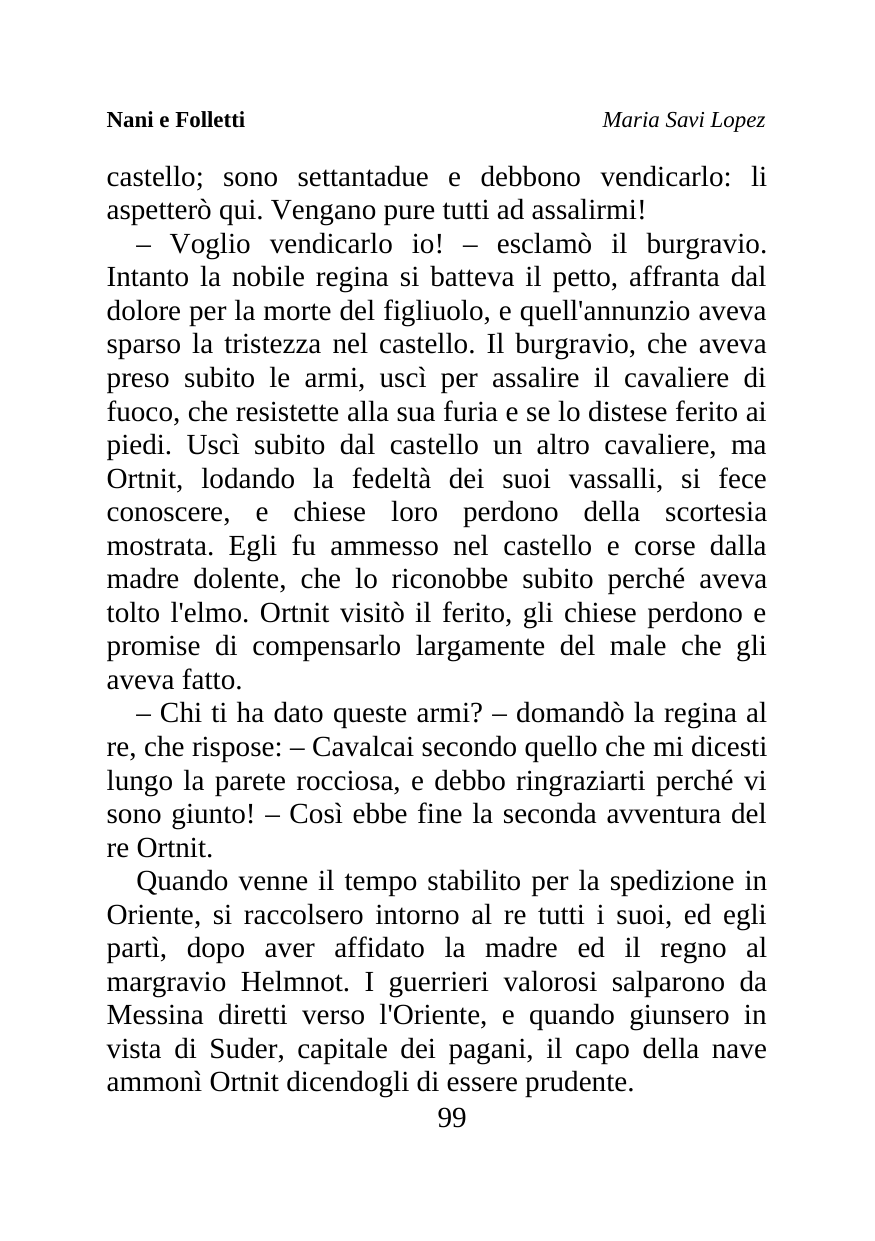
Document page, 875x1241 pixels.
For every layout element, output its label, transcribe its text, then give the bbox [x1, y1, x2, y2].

text – Chi ti ha dato queste armi? – domandò la regina al re, che rispose: – Cavalcai secondo quello che mi dicesti lungo la parete rocciosa, e debbo ringraziarti perché vi sono giunto! – Così ebbe fine la seconda avventura del re Ortnit. [106, 696, 768, 863]
text – Voglio vendicarlo io! – esclamò il burgravio. Intanto la nobile regina si batteva il petto, affranta dal dolore per la morte del figliuolo, e quell'annunzio aveva sparso la tristezza nel castello. Il burgravio, che aveva preso subito le armi, uscì per assalire il cavaliere di fuoco, che resistette alla sua furia e se lo distese ferito ai piedi. Uscì subito dal castello un altro cavaliere, ma Ortnit, lodando la fedeltà dei suoi vassalli, si fece conoscere, e chiese loro perdono della scortesia mostrata. Egli fu ammesso nel castello e corse dalla madre dolente, che lo riconobbe subito perché aveva tolto l'elmo. Ortnit visitò il ferito, gli chiese perdono e promise di compensarlo largamente del male che gli aveva fatto. [106, 226, 768, 696]
text Quando venne il tempo stabilito per la spedizione in Oriente, si raccolsero intorno al re tutti i suoi, ed egli partì, dopo aver affidato la madre ed il regno al margravio Helmnot. I guerrieri valorosi salparono da Messina diretti verso l'Oriente, e quando giunsero in vista di Suder, capitale dei pagani, il capo della nave ammonì Ortnit dicendogli di essere prudente. [106, 863, 768, 1098]
text castello; sono settantadue e debbono vendicarlo: li aspetterò qui. Vengano pure tutti ad assalirmi! [106, 159, 768, 226]
